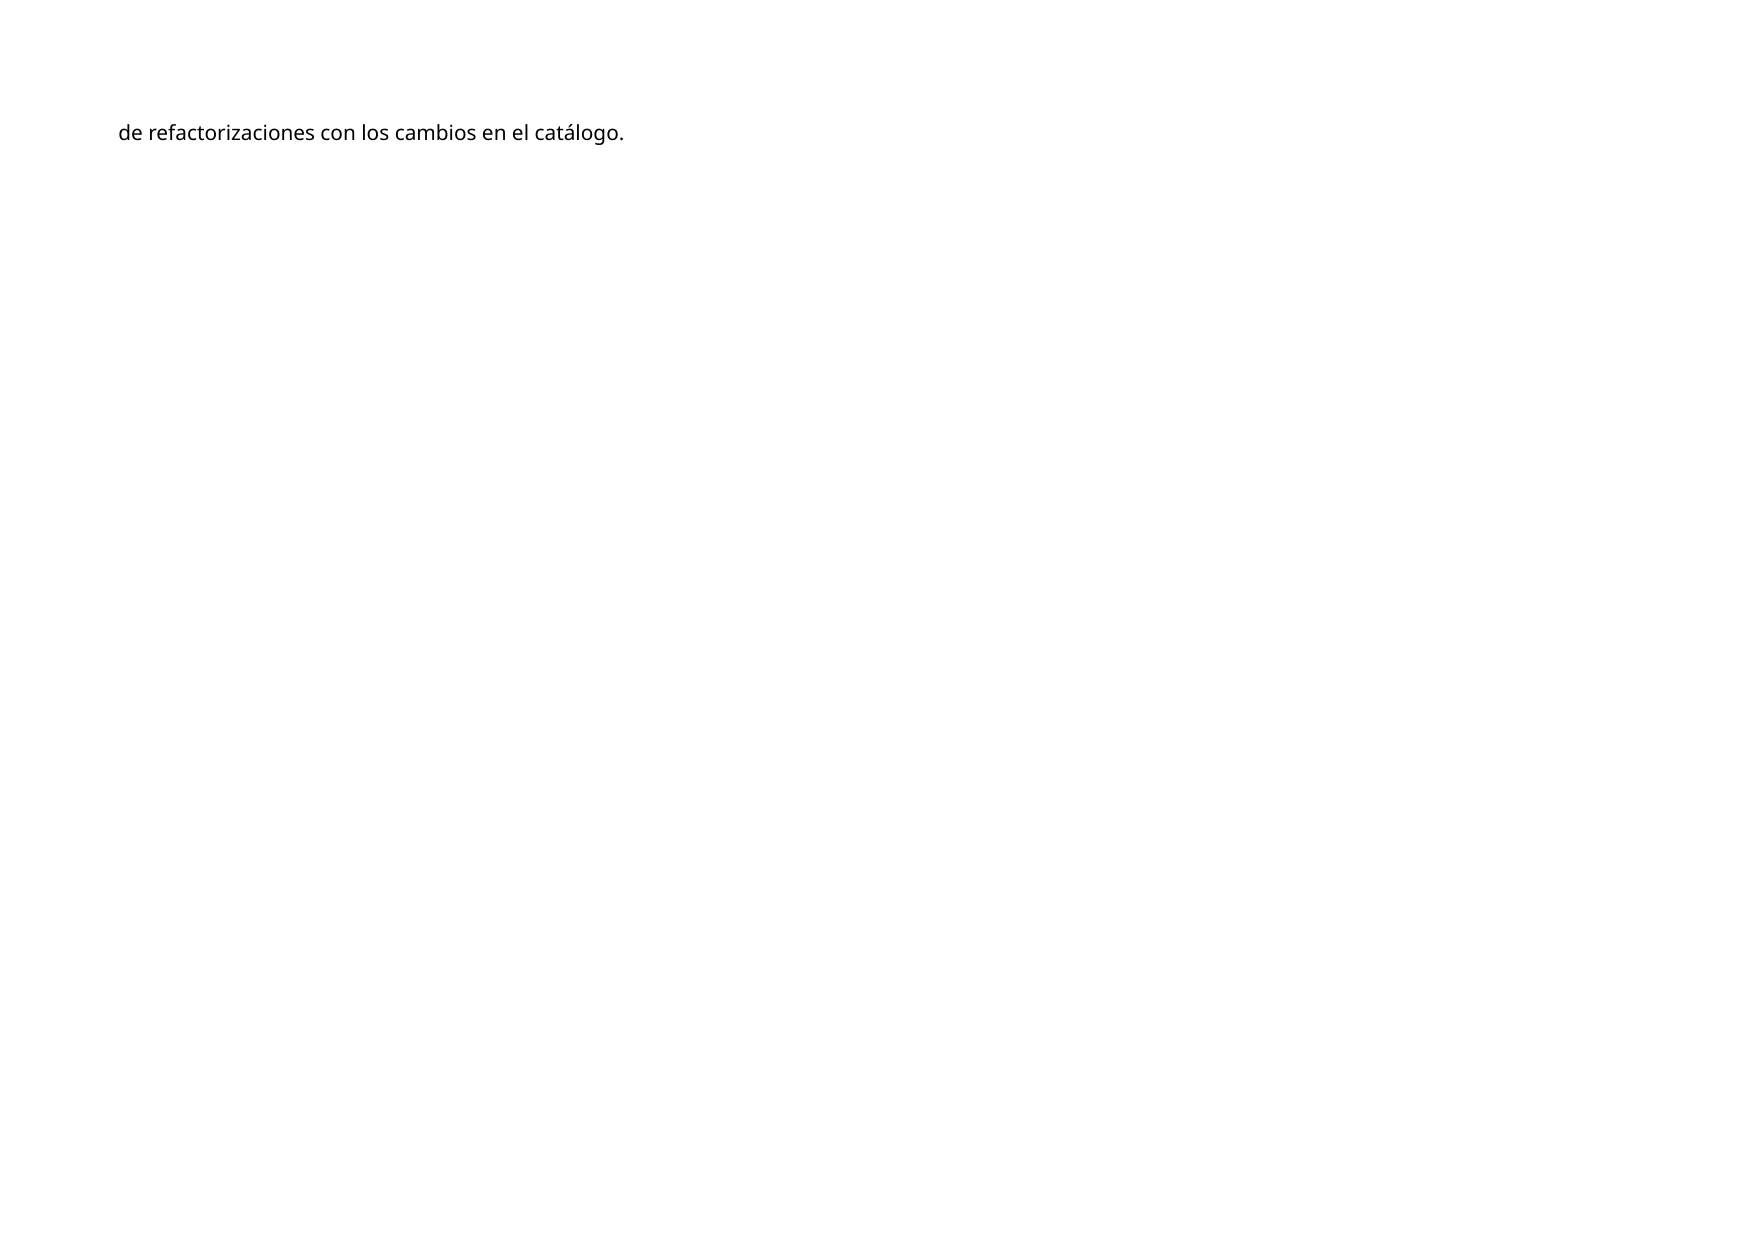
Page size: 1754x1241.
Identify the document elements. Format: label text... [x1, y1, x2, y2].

text de refactorizaciones con los cambios en el catálogo. [118, 118, 1636, 147]
